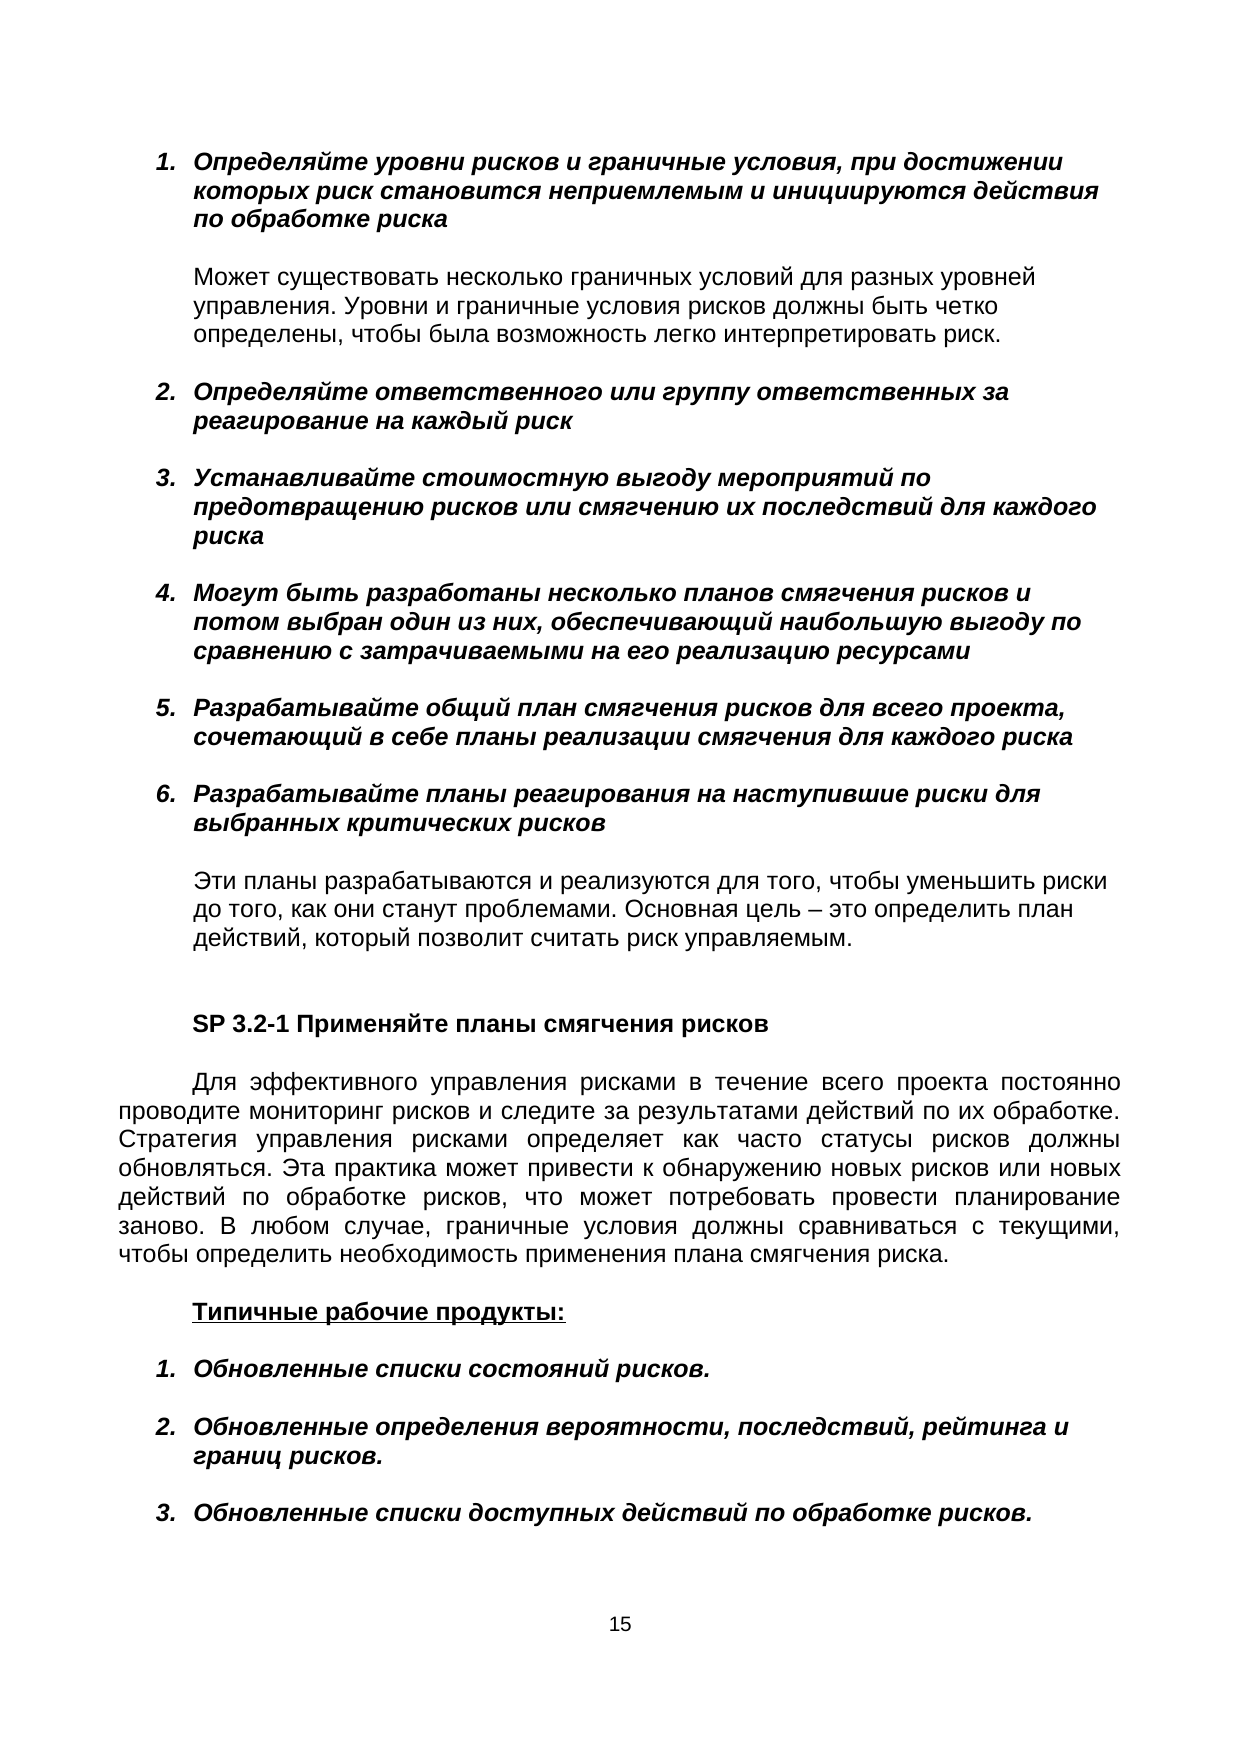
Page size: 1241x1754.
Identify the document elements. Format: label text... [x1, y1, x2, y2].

list Эти планы разрабатываются и реализуются для того, чтобы уменьшить риски до того, как они станут проблемами. Основная цель – это определить план действий, который позволит считать риск управляемым. [156, 866, 1122, 952]
list Определяйте ответственного или группу ответственных за реагирование на каждый риск [156, 377, 1122, 434]
list Разрабатывайте общий план смягчения рисков для всего проекта, сочетающий в себе планы реализации смягчения для каждого риска [156, 693, 1122, 751]
list Обновленные определения вероятности, последствий, рейтинга и границ рисков. [156, 1412, 1122, 1469]
list Может существовать несколько граничных условий для разных уровней управления. Уровни и граничные условия рисков должны быть четко определены, чтобы была возможность легко интерпретировать риск. [156, 262, 1122, 348]
text Для эффективного управления рисками в течение всего проекта постоянно проводите мониторинг рисков и следите за результатами действий по их обработке. Стратегия управления рисками определяет как часто статусы рисков должны обновляться. Эта практика может привести к обнаружению новых рисков или новых действий по обработке рисков, что может потребовать провести планирование заново. В любом случае, граничные условия должны сравниваться с текущими, чтобы определить необходимость применения плана смягчения риска. [118, 1067, 1122, 1268]
list Устанавливайте стоимостную выгоду мероприятий по предотвращению рисков или смягчению их последствий для каждого риска [156, 463, 1122, 549]
list Определяйте уровни рисков и граничные условия, при достижении которых риск становится неприемлемым и инициируются действия по обработке риска [156, 147, 1122, 233]
list Обновленные списки доступных действий по обработке рисков. [156, 1498, 1122, 1527]
text SP 3.2-1 Применяйте планы смягчения рисков [118, 1009, 1122, 1038]
list Разрабатывайте планы реагирования на наступившие риски для выбранных критических рисков [156, 779, 1122, 837]
list Могут быть разработаны несколько планов смягчения рисков и потом выбран один из них, обеспечивающий наибольшую выгоду по сравнению с затрачиваемыми на его реализацию ресурсами [156, 578, 1122, 664]
text Типичные рабочие продукты: [118, 1297, 1122, 1326]
list Обновленные списки состояний рисков. [156, 1354, 1122, 1383]
